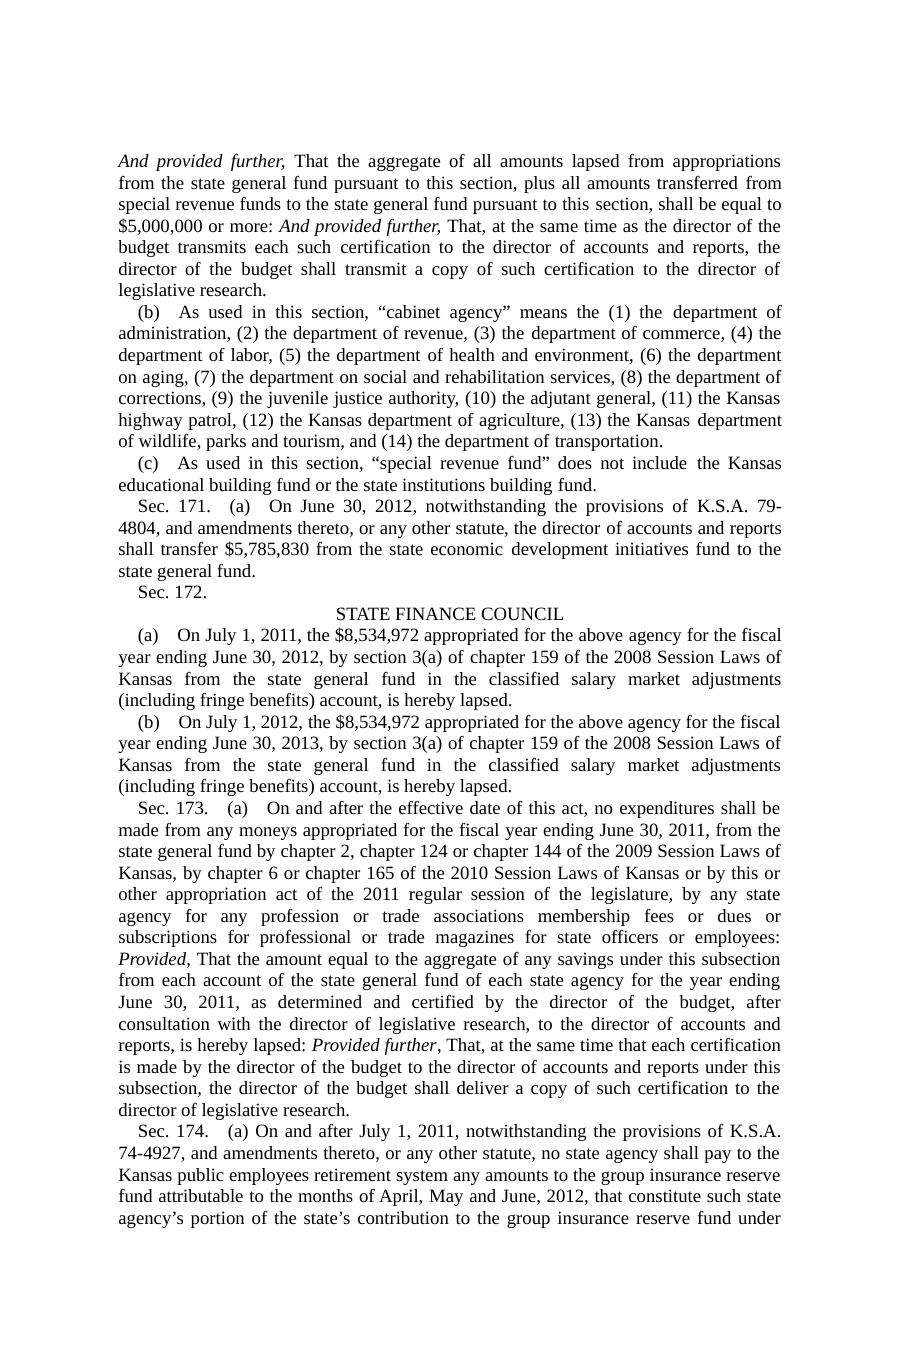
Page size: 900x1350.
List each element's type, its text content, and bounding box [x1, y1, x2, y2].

text Sec. 174. (a) On and after July 1, 2011, notwithstanding the provisions of K.S.A. 74-4927, and amendments thereto, or any other statute, no state agency shall pay to the Kansas public employees retirement system any amounts to the group insurance reserve fund attributable to the months of April, May and June, 2012, that constitute such state agency’s portion of the state’s contribution to the group insurance reserve fund under [118, 1120, 782, 1228]
text STATE FINANCE COUNCIL [118, 603, 782, 624]
text (a) On July 1, 2011, the $8,534,972 appropriated for the above agency for the fiscal year ending June 30, 2012, by section 3(a) of chapter 159 of the 2008 Session Laws of Kansas from the state general fund in the classified salary market adjustments (including fringe benefits) account, is hereby lapsed. [118, 624, 782, 711]
text (b) On July 1, 2012, the $8,534,972 appropriated for the above agency for the fiscal year ending June 30, 2013, by section 3(a) of chapter 159 of the 2008 Session Laws of Kansas from the state general fund in the classified salary market adjustments (including fringe benefits) account, is hereby lapsed. [118, 711, 782, 797]
text Sec. 173. (a) On and after the effective date of this act, no expenditures shall be made from any moneys appropriated for the fiscal year ending June 30, 2011, from the state general fund by chapter 2, chapter 124 or chapter 144 of the 2009 Session Laws of Kansas, by chapter 6 or chapter 165 of the 2010 Session Laws of Kansas or by this or other appropriation act of the 2011 regular session of the legislature, by any state agency for any profession or trade associations membership fees or dues or subscriptions for professional or trade magazines for state officers or employees: Provided, That the amount equal to the aggregate of any savings under this subsection from each account of the state general fund of each state agency for the year ending June 30, 2011, as determined and certified by the director of the budget, after consultation with the director of legislative research, to the director of accounts and reports, is hereby lapsed: Provided further, That, at the same time that each certification is made by the director of the budget to the director of accounts and reports under this subsection, the director of the budget shall deliver a copy of such certification to the director of legislative research. [118, 797, 782, 1120]
text And provided further, That the aggregate of all amounts lapsed from appropriations from the state general fund pursuant to this section, plus all amounts transferred from special revenue funds to the state general fund pursuant to this section, shall be equal to $5,000,000 or more: And provided further, That, at the same time as the director of the budget transmits each such certification to the director of accounts and reports, the director of the budget shall transmit a copy of such certification to the director of legislative research. [118, 150, 782, 301]
text Sec. 172. [118, 581, 782, 603]
text (b) As used in this section, “cabinet agency” means the (1) the department of administration, (2) the department of revenue, (3) the department of commerce, (4) the department of labor, (5) the department of health and environment, (6) the department on aging, (7) the department on social and rehabilitation services, (8) the department of corrections, (9) the juvenile justice authority, (10) the adjutant general, (11) the Kansas highway patrol, (12) the Kansas department of agriculture, (13) the Kansas department of wildlife, parks and tourism, and (14) the department of transportation. [118, 301, 782, 452]
text (c) As used in this section, “special revenue fund” does not include the Kansas educational building fund or the state institutions building fund. [118, 452, 782, 495]
text Sec. 171. (a) On June 30, 2012, notwithstanding the provisions of K.S.A. 79-4804, and amendments thereto, or any other statute, the director of accounts and reports shall transfer $5,785,830 from the state economic development initiatives fund to the state general fund. [118, 495, 782, 581]
